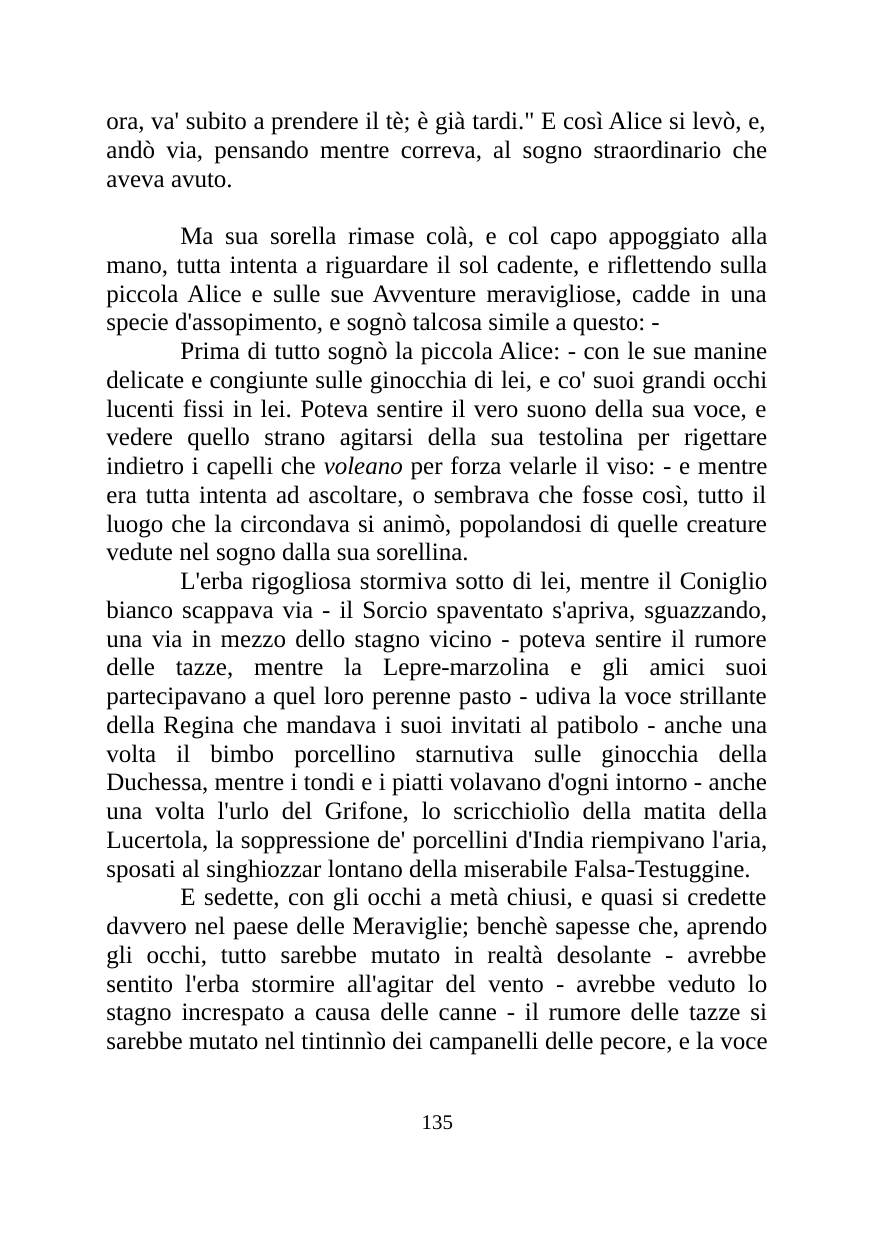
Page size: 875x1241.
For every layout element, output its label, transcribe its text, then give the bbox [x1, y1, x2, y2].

text Prima di tutto sognò la piccola Alice: - con le sue manine delicate e congiunte sulle ginocchia di lei, e co' suoi grandi occhi lucenti fissi in lei. Poteva sentire il vero suono della sua voce, e vedere quello strano agitarsi della sua testolina per rigettare indietro i capelli che voleano per forza velarle il viso: - e mentre era tutta intenta ad ascoltare, o sembrava che fosse così, tutto il luogo che la circondava si animò, popolandosi di quelle creature vedute nel sogno dalla sua sorellina. [106, 336, 768, 566]
text Ma sua sorella rimase colà, e col capo appoggiato alla mano, tutta intenta a riguardare il sol cadente, e riflettendo sulla piccola Alice e sulle sue Avventure meravigliose, cadde in una specie d'assopimento, e sognò talcosa simile a questo: - [106, 221, 768, 336]
text ora, va' subito a prendere il tè; è già tardi." E così Alice si levò, e, andò via, pensando mentre correva, al sogno straordinario che aveva avuto. [106, 106, 768, 192]
text L'erba rigogliosa stormiva sotto di lei, mentre il Coniglio bianco scappava via - il Sorcio spaventato s'apriva, sguazzando, una via in mezzo dello stagno vicino - poteva sentire il rumore delle tazze, mentre la Lepre-marzolina e gli amici suoi partecipavano a quel loro perenne pasto - udiva la voce strillante della Regina che mandava i suoi invitati al patibolo - anche una volta il bimbo porcellino starnutiva sulle ginocchia della Duchessa, mentre i tondi e i piatti volavano d'ogni intorno - anche una volta l'urlo del Grifone, lo scricchiolìo della matita della Lucertola, la soppressione de' porcellini d'India riempivano l'aria, sposati al singhiozzar lontano della miserabile Falsa-Testuggine. [106, 566, 768, 882]
text E sedette, con gli occhi a metà chiusi, e quasi si credette davvero nel paese delle Meraviglie; benchè sapesse che, aprendo gli occhi, tutto sarebbe mutato in realtà desolante - avrebbe sentito l'erba stormire all'agitar del vento - avrebbe veduto lo stagno increspato a causa delle canne - il rumore delle tazze si sarebbe mutato nel tintinnìo dei campanelli delle pecore, e la voce [106, 882, 768, 1055]
